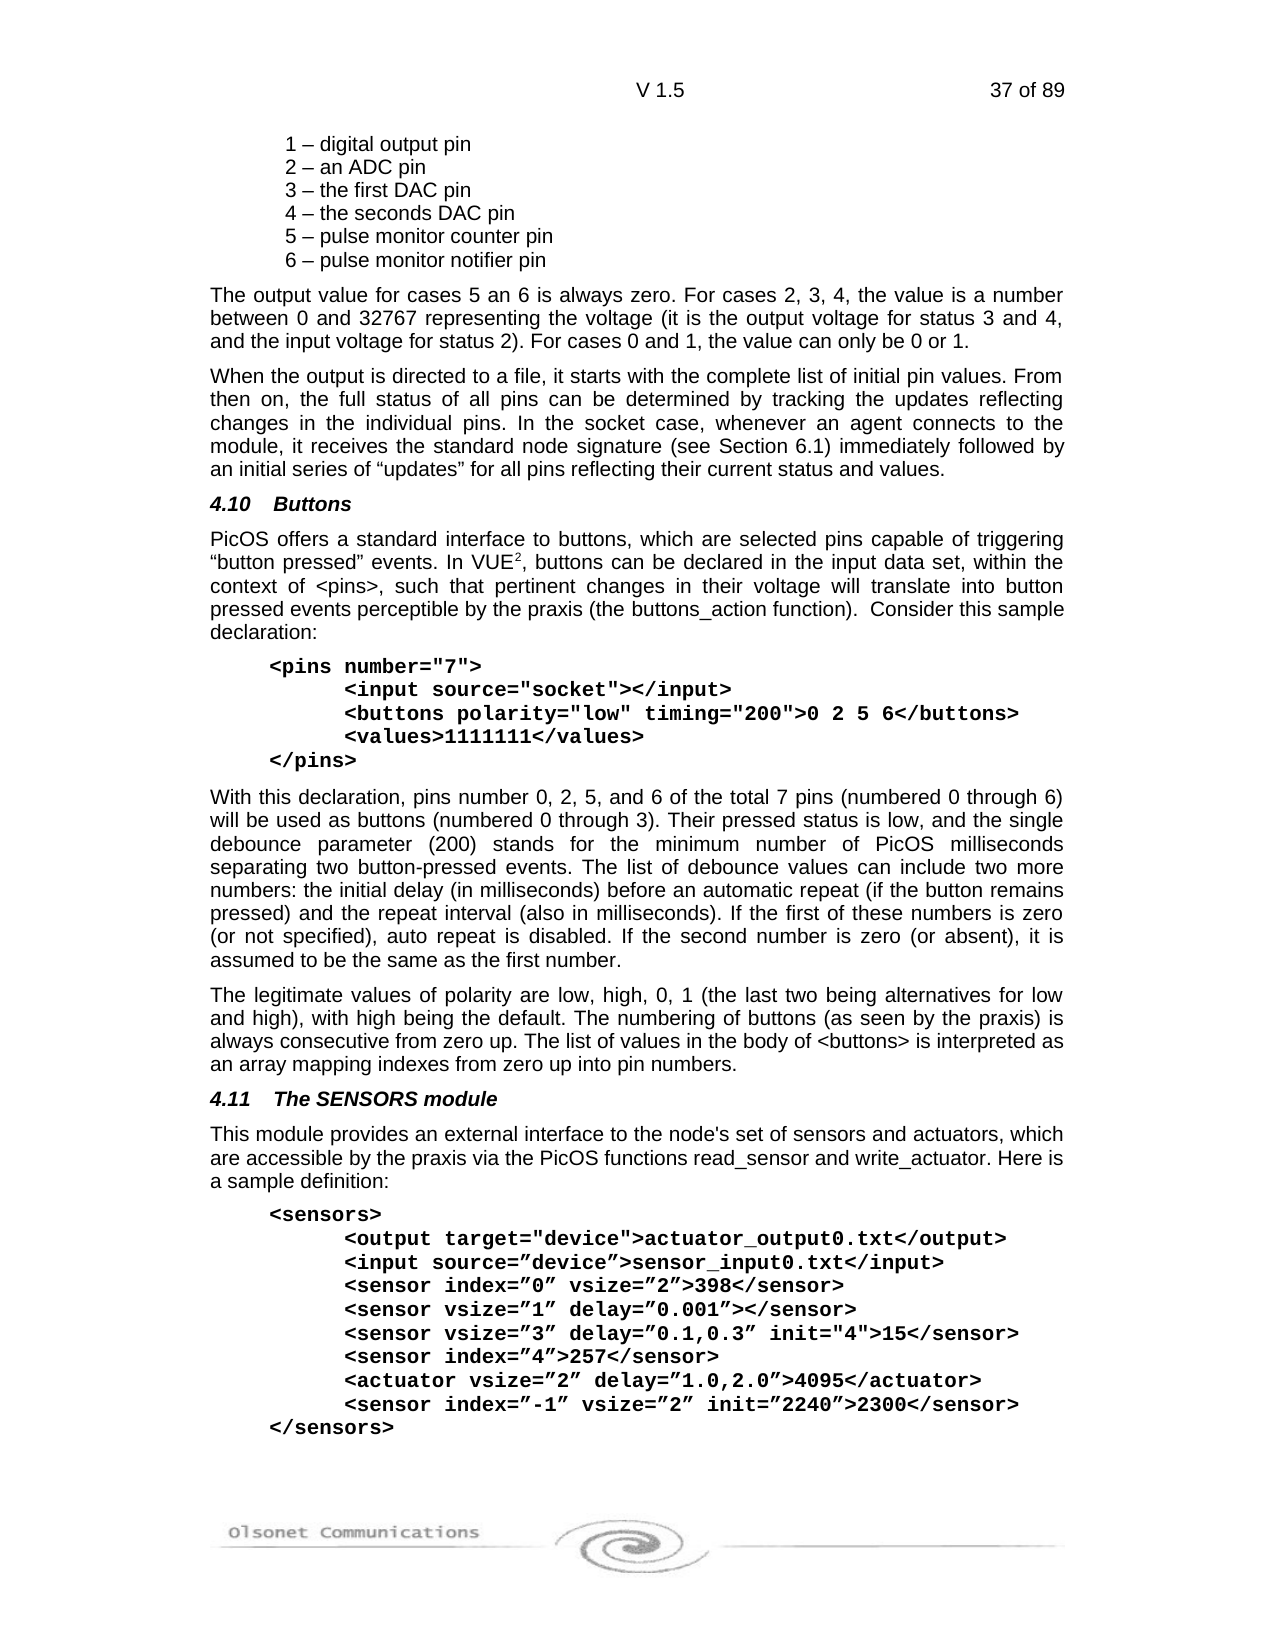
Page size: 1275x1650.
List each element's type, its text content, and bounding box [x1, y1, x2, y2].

text 5 – pulse monitor counter pin [285, 225, 1065, 248]
text This module provides an external interface to the node's set of sensors and actuators, which are accessible by the praxis via the PicOS functions read_sensor and write_actuator. Here is a sample definition: [210, 1123, 1065, 1193]
text <sensor vsize=”3” delay=”0.1,0.3” init="4">15</sensor> [269, 1323, 1065, 1346]
text <values>1111111</values> [269, 727, 1065, 750]
picture [210, 1504, 1065, 1596]
text <input source=”device”>sensor_input0.txt</input> [269, 1252, 1065, 1275]
text <buttons polarity="low" timing="200">0 2 5 6</buttons> [269, 703, 1065, 727]
text <input source="socket"></input> [269, 679, 1065, 703]
text <output target="device">actuator_output0.txt</output> [269, 1228, 1065, 1252]
text When the output is directed to a file, it starts with the complete list of initial pin values. From then on, the full status of all pins can be determined by tracking the updates reflecting changes in the individual pins. In the socket case, whenever an agent connects to the module, it receives the standard node signature (see Section 6.1) immediately followed by an initial series of “updates” for all pins reflecting their current status and values. [210, 365, 1065, 481]
text 4 – the seconds DAC pin [285, 202, 1065, 225]
text 3 – the first DAC pin [285, 179, 1065, 202]
text <sensor index=”-1” vsize=”2” init=”2240”>2300</sensor> [269, 1393, 1065, 1417]
text 1 – digital output pin [285, 132, 1065, 155]
text 2 – an ADC pin [285, 155, 1065, 179]
text With this declaration, pins number 0, 2, 5, and 6 of the total 7 pins (numbered 0 through 6) will be used as buttons (numbered 0 through 3). Their pressed status is low, and the single debounce parameter (200) stands for the minimum number of PicOS milliseconds separating two button-pressed events. The list of debounce values can include two more numbers: the initial delay (in milliseconds) before an automatic repeat (if the button remains pressed) and the repeat interval (also in milliseconds). If the first of these numbers is zero (or not specified), auto repeat is disabled. If the second number is zero (or absent), it is assumed to be the same as the first number. [210, 786, 1065, 971]
text <pins number="7"> [269, 656, 1065, 679]
text The output value for cases 5 an 6 is always zero. For cases 2, 3, 4, the value is a number between 0 and 32767 representing the voltage (it is the output voltage for status 3 and 4, and the input voltage for status 2). For cases 0 and 1, the value can only be 0 or 1. [210, 283, 1065, 353]
text 6 – pulse monitor notifier pin [285, 248, 1065, 272]
text <sensors> [269, 1204, 1065, 1228]
text </sensors> [269, 1417, 1065, 1441]
text PicOS offers a standard interface to buttons, which are selected pins capable of triggering “button pressed” events. In VUE2, buttons can be declared in the input data set, within the context of <pins>, such that pertinent changes in their voltage will translate into button pressed events perceptible by the praxis (the buttons_action function). Consider this sample declaration: [210, 528, 1065, 644]
text <sensor index=”4”>257</sensor> [269, 1346, 1065, 1370]
text <sensor index=”0” vsize=”2”>398</sensor> [269, 1275, 1065, 1299]
text The legitimate values of polarity are low, high, 0, 1 (the last two being alternatives for low and high), with high being the default. The numbering of buttons (as seen by the praxis) is always consecutive from zero up. The list of values in the body of <buttons> is interpreted as an array mapping indexes from zero up into pin numbers. [210, 983, 1065, 1076]
text <sensor vsize=”1” delay=”0.001”></sensor> [269, 1299, 1065, 1323]
subtitle The SENSORS module [210, 1088, 1065, 1111]
text </pins> [269, 750, 1065, 774]
subtitle Buttons [210, 493, 1065, 516]
text <actuator vsize=”2” delay=”1.0,2.0”>4095</actuator> [269, 1370, 1065, 1393]
